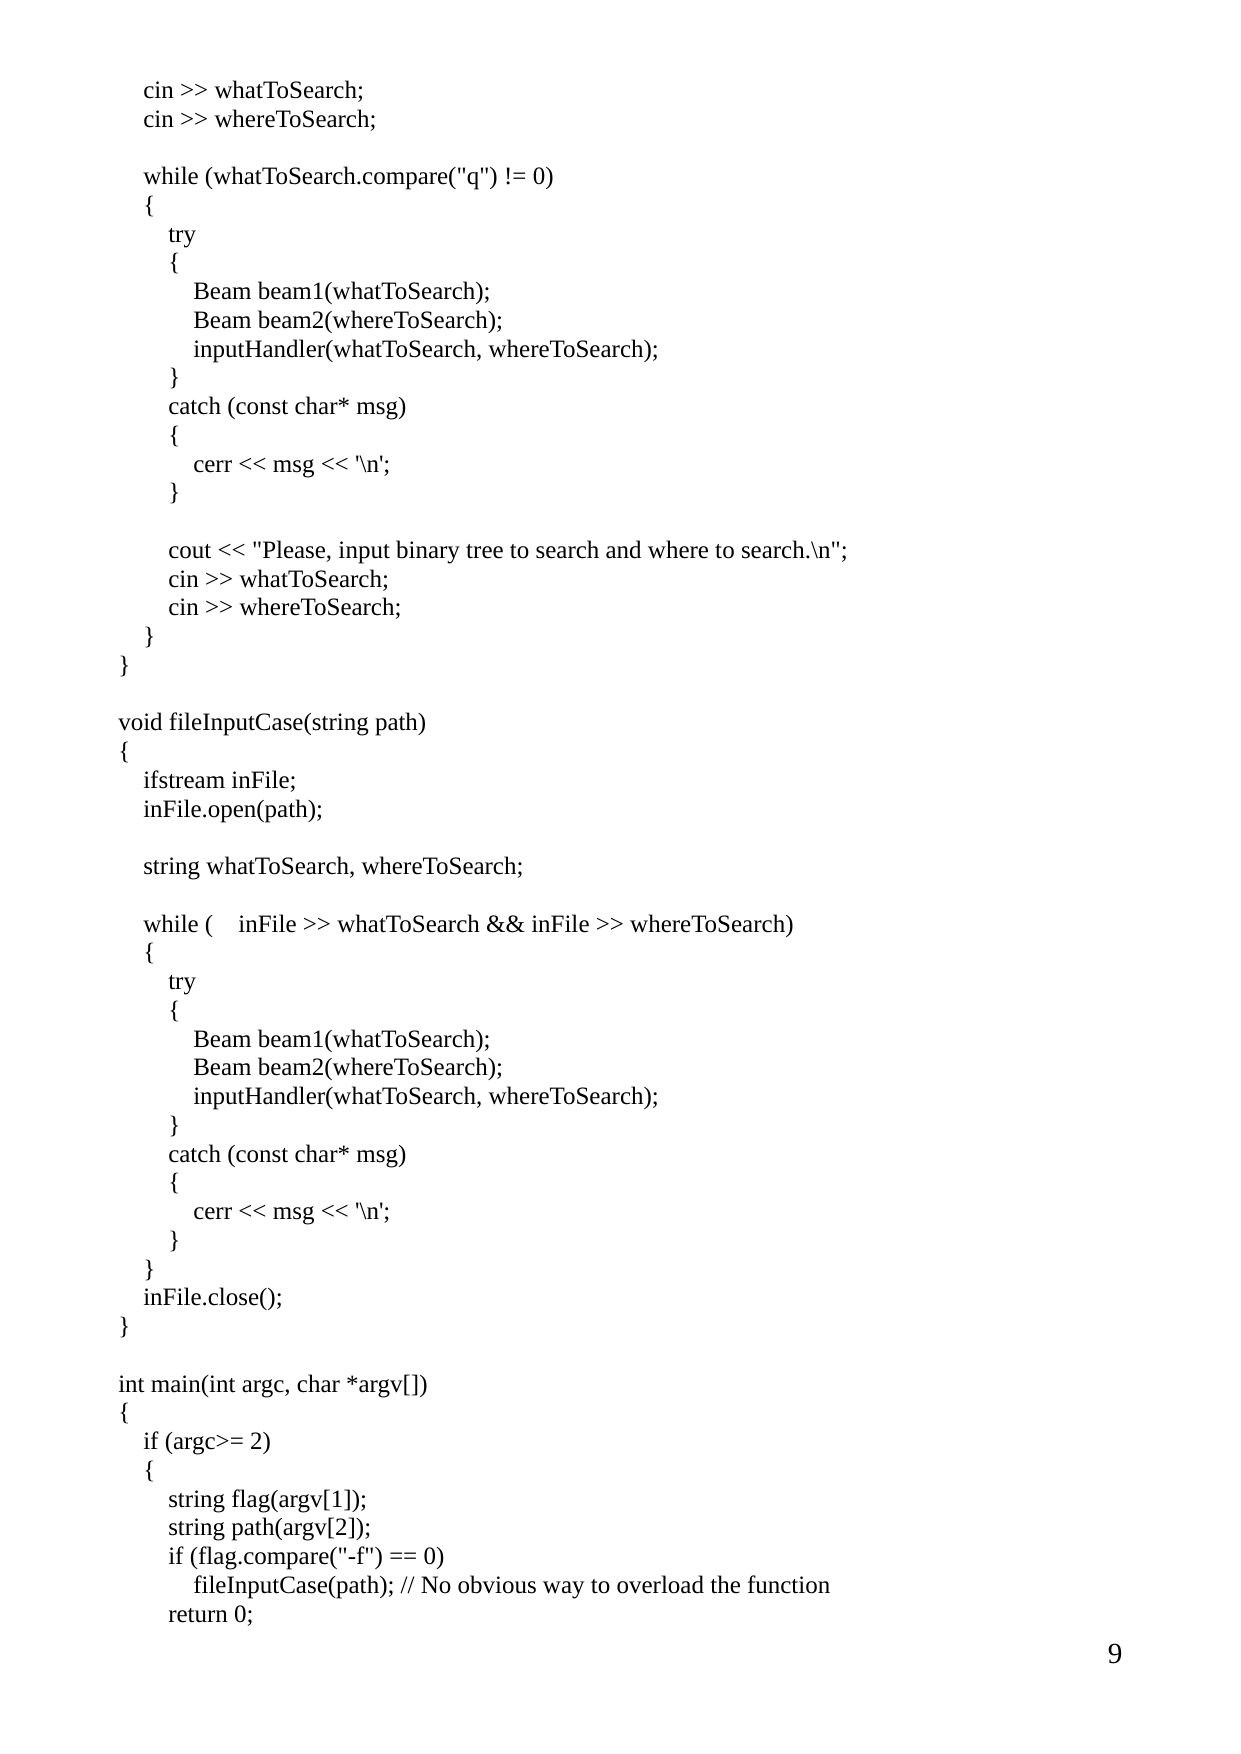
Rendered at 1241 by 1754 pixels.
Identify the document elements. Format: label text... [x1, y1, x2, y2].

text inFile.close(); [118, 1282, 1122, 1311]
text Beam beam2(whereToSearch); [118, 305, 1122, 334]
text Beam beam1(whatToSearch); [118, 1024, 1122, 1052]
text { [118, 1397, 1122, 1426]
text cin >> whatToSearch; [118, 564, 1122, 592]
text } [118, 621, 1122, 650]
text inFile.open(path); [118, 794, 1122, 822]
text { [118, 247, 1122, 276]
text { [118, 1167, 1122, 1196]
text try [118, 219, 1122, 247]
text cin >> whatToSearch; [118, 75, 1122, 104]
text Beam beam1(whatToSearch); [118, 276, 1122, 305]
text cerr << msg << '\n'; [118, 449, 1122, 477]
text ifstream inFile; [118, 765, 1122, 794]
text string whatToSearch, whereToSearch; [118, 851, 1122, 880]
text return 0; [118, 1599, 1122, 1627]
text } [118, 477, 1122, 506]
text inputHandler(whatToSearch, whereToSearch); [118, 334, 1122, 362]
text while ( inFile >> whatToSearch && inFile >> whereToSearch) [118, 909, 1122, 937]
text { [118, 995, 1122, 1024]
text cin >> whereToSearch; [118, 104, 1122, 132]
text } [118, 1311, 1122, 1340]
text { [118, 736, 1122, 765]
text catch (const char* msg) [118, 391, 1122, 420]
text cout << "Please, input binary tree to search and where to search.\n"; [118, 535, 1122, 564]
text if (flag.compare("-f") == 0) [118, 1541, 1122, 1570]
text } [118, 1225, 1122, 1254]
text { [118, 190, 1122, 219]
text if (argc>= 2) [118, 1426, 1122, 1455]
text } [118, 650, 1122, 679]
text fileInputCase(path); // No obvious way to overload the function [118, 1570, 1122, 1599]
text { [118, 420, 1122, 449]
text try [118, 966, 1122, 995]
text while (whatToSearch.compare("q") != 0) [118, 161, 1122, 190]
text { [118, 1455, 1122, 1484]
text } [118, 1254, 1122, 1282]
text inputHandler(whatToSearch, whereToSearch); [118, 1081, 1122, 1110]
text string flag(argv[1]); [118, 1484, 1122, 1512]
text { [118, 937, 1122, 966]
text } [118, 1110, 1122, 1139]
text string path(argv[2]); [118, 1512, 1122, 1541]
text cerr << msg << '\n'; [118, 1196, 1122, 1225]
text void fileInputCase(string path) [118, 707, 1122, 736]
text Beam beam2(whereToSearch); [118, 1052, 1122, 1081]
text cin >> whereToSearch; [118, 592, 1122, 621]
text catch (const char* msg) [118, 1139, 1122, 1167]
text int main(int argc, char *argv[]) [118, 1369, 1122, 1397]
text } [118, 362, 1122, 391]
